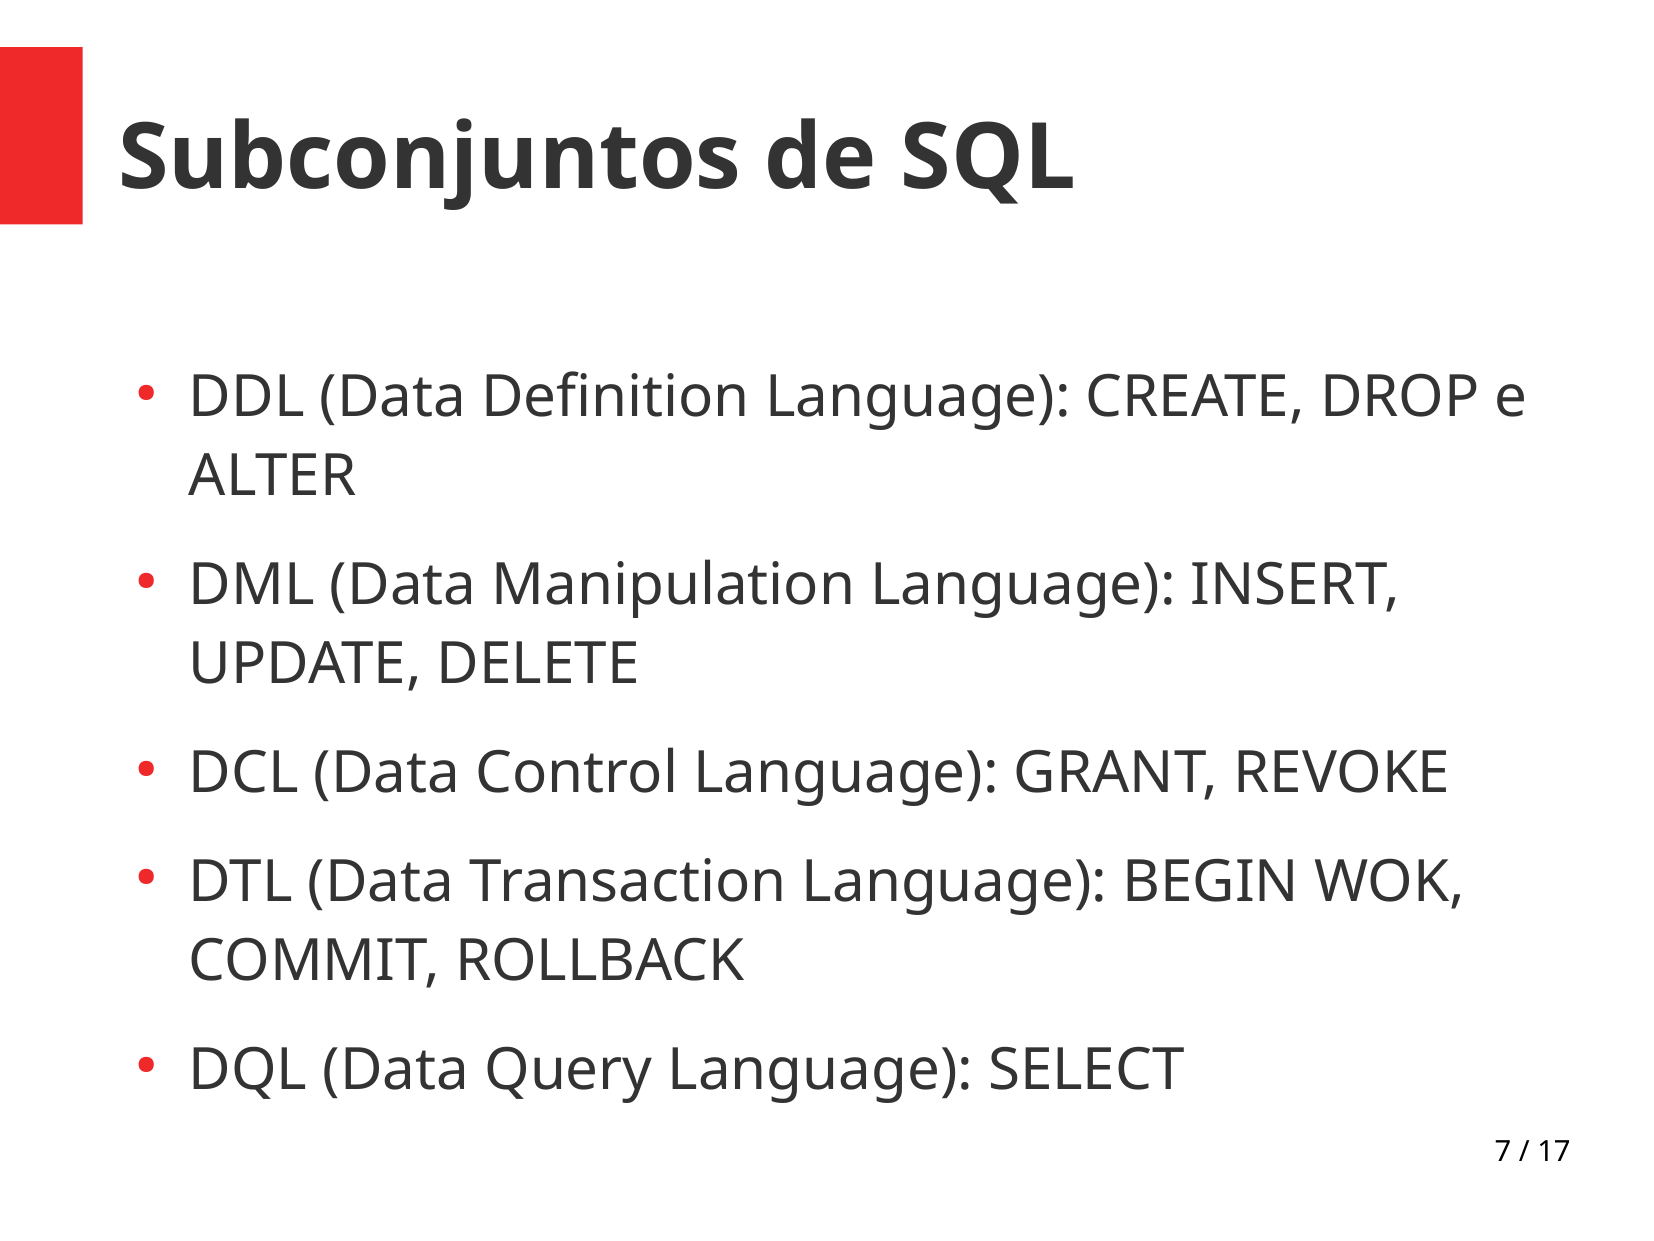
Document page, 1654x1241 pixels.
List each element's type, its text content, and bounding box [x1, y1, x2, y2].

title Subconjuntos de SQL [118, 49, 1571, 257]
list DDL (Data Definition Language): CREATE, DROP e ALTER DML (Data Manipulation Language): INSERT, UPDATE, DELETE DCL (Data Control Language): GRANT, REVOKE DTL (Data Transaction Language): BEGIN WOK, COMMIT, ROLLBACK DQL (Data Query Language): SELECT [118, 354, 1536, 1074]
